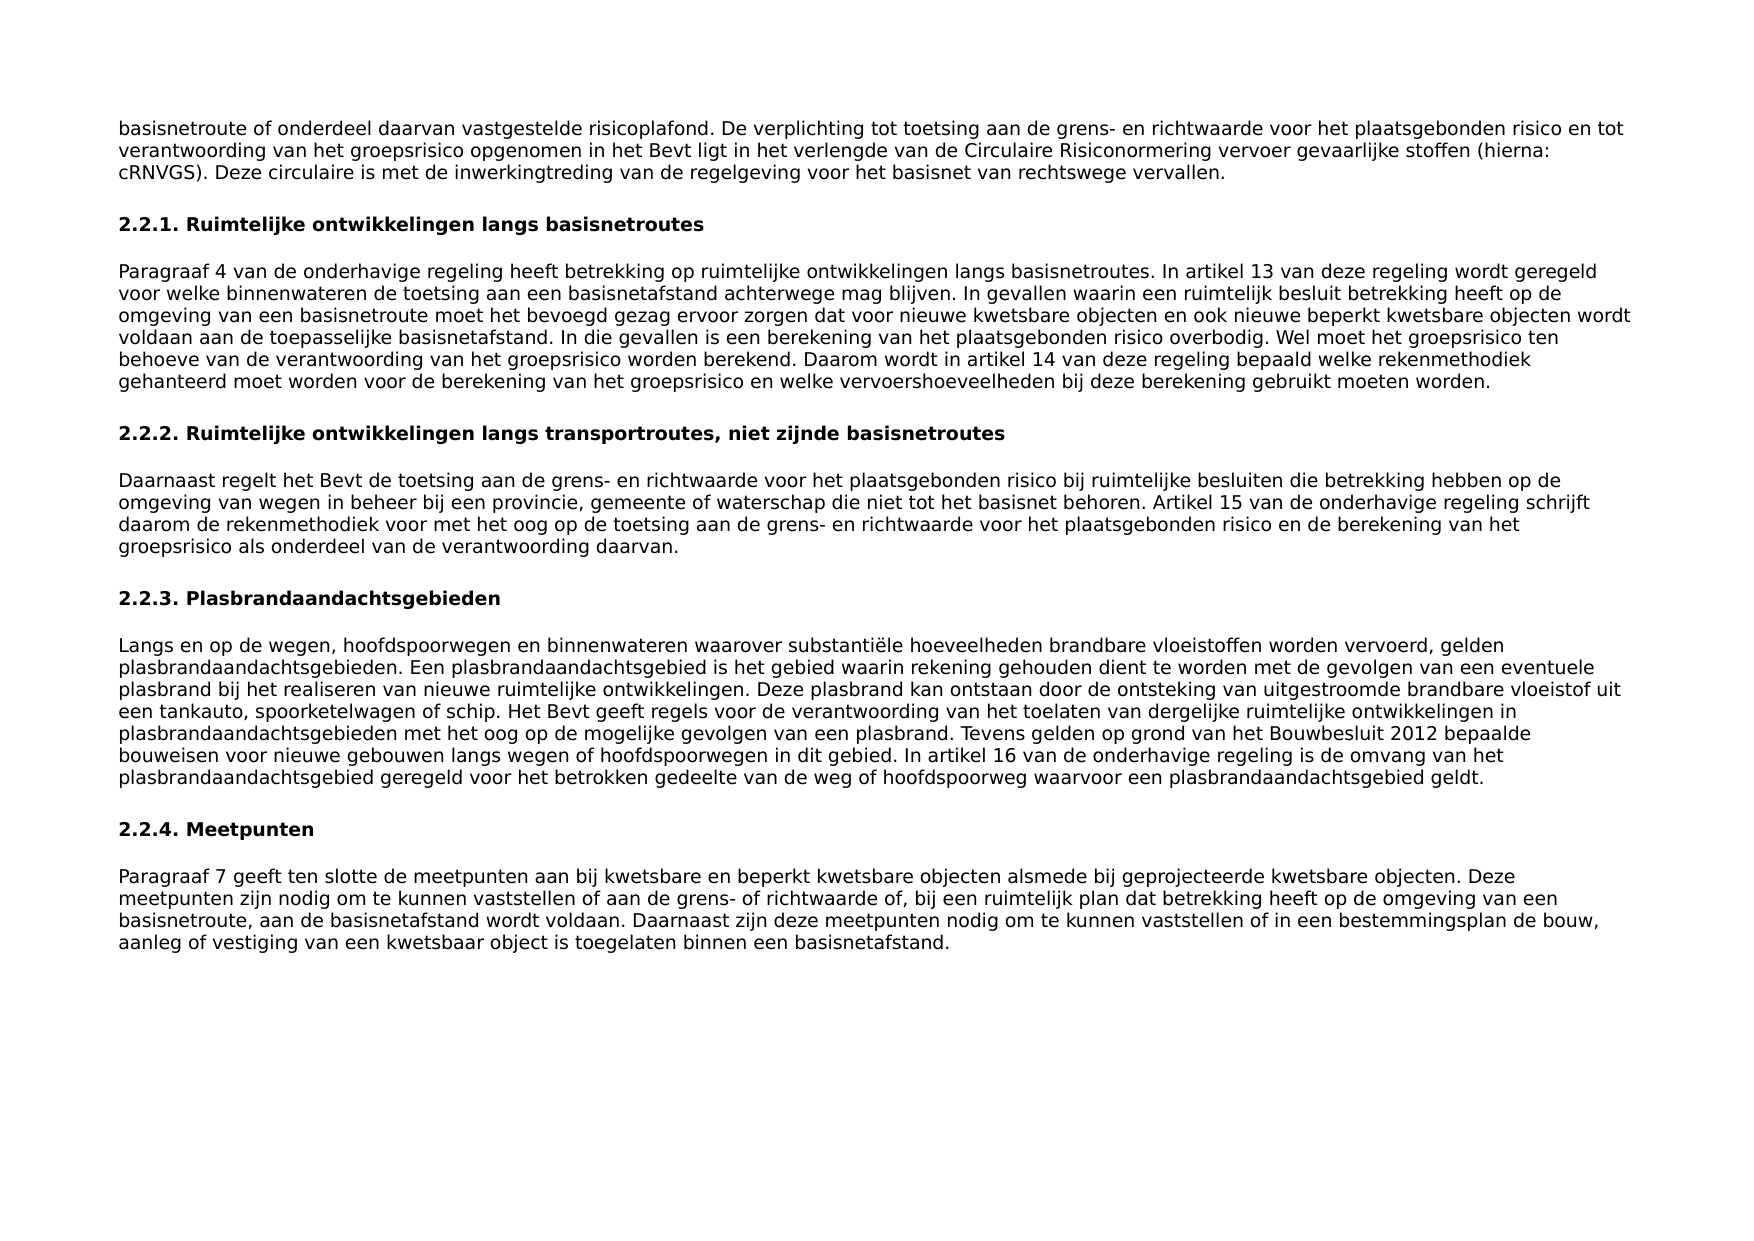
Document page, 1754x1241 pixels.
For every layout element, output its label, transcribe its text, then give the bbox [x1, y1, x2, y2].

text Daarnaast regelt het Bevt de toetsing aan de grens- en richtwaarde voor het plaatsgebonden risico bij ruimtelijke besluiten die betrekking hebben op de omgeving van wegen in beheer bij een provincie, gemeente of waterschap die niet tot het basisnet behoren. Artikel 15 van de onderhavige regeling schrijft daarom de rekenmethodiek voor met het oog op de toetsing aan de grens- en richtwaarde voor het plaatsgebonden risico en de berekening van het groepsrisico als onderdeel van de verantwoording daarvan. [118, 470, 1636, 558]
text Langs en op de wegen, hoofdspoorwegen en binnenwateren waarover substantiële hoeveelheden brandbare vloeistoffen worden vervoerd, gelden plasbrandaandachtsgebieden. Een plasbrandaandachtsgebied is het gebied waarin rekening gehouden dient te worden met de gevolgen van een eventuele plasbrand bij het realiseren van nieuwe ruimtelijke ontwikkelingen. Deze plasbrand kan ontstaan door de ontsteking van uitgestroomde brandbare vloeistof uit een tankauto, spoorketelwagen of schip. Het Bevt geeft regels voor de verantwoording van het toelaten van dergelijke ruimtelijke ontwikkelingen in plasbrandaandachtsgebieden met het oog op de mogelijke gevolgen van een plasbrand. Tevens gelden op grond van het Bouwbesluit 2012 bepaalde bouweisen voor nieuwe gebouwen langs wegen of hoofdspoorwegen in dit gebied. In artikel 16 van de onderhavige regeling is de omvang van het plasbrandaandachtsgebied geregeld voor het betrokken gedeelte van de weg of hoofdspoorweg waarvoor een plasbrandaandachtsgebied geldt. [118, 635, 1636, 789]
subtitle 2.2.2. Ruimtelijke ontwikkelingen langs transportroutes, niet zijnde basisnetroutes [118, 423, 1636, 445]
text basisnetroute of onderdeel daarvan vastgestelde risicoplafond. De verplichting tot toetsing aan de grens- en richtwaarde voor het plaatsgebonden risico en tot verantwoording van het groepsrisico opgenomen in het Bevt ligt in het verlengde van de Circulaire Risiconormering vervoer gevaarlijke stoffen (hierna: cRNVGS). Deze circulaire is met de inwerkingtreding van de regelgeving voor het basisnet van rechtswege vervallen. [118, 118, 1636, 184]
text Paragraaf 7 geeft ten slotte de meetpunten aan bij kwetsbare en beperkt kwetsbare objecten alsmede bij geprojecteerde kwetsbare objecten. Deze meetpunten zijn nodig om te kunnen vaststellen of aan de grens- of richtwaarde of, bij een ruimtelijk plan dat betrekking heeft op de omgeving van een basisnetroute, aan de basisnetafstand wordt voldaan. Daarnaast zijn deze meetpunten nodig om te kunnen vaststellen of in een bestemmingsplan de bouw, aanleg of vestiging van een kwetsbaar object is toegelaten binnen een basisnetafstand. [118, 866, 1636, 953]
subtitle 2.2.1. Ruimtelijke ontwikkelingen langs basisnetroutes [118, 214, 1636, 236]
subtitle 2.2.4. Meetpunten [118, 819, 1636, 841]
text Paragraaf 4 van de onderhavige regeling heeft betrekking op ruimtelijke ontwikkelingen langs basisnetroutes. In artikel 13 van deze regeling wordt geregeld voor welke binnenwateren de toetsing aan een basisnetafstand achterwege mag blijven. In gevallen waarin een ruimtelijk besluit betrekking heeft op de omgeving van een basisnetroute moet het bevoegd gezag ervoor zorgen dat voor nieuwe kwetsbare objecten en ook nieuwe beperkt kwetsbare objecten wordt voldaan aan de toepasselijke basisnetafstand. In die gevallen is een berekening van het plaatsgebonden risico overbodig. Wel moet het groepsrisico ten behoeve van de verantwoording van het groepsrisico worden berekend. Daarom wordt in artikel 14 van deze regeling bepaald welke rekenmethodiek gehanteerd moet worden voor de berekening van het groepsrisico en welke vervoershoeveelheden bij deze berekening gebruikt moeten worden. [118, 261, 1636, 393]
subtitle 2.2.3. Plasbrandaandachtsgebieden [118, 588, 1636, 610]
